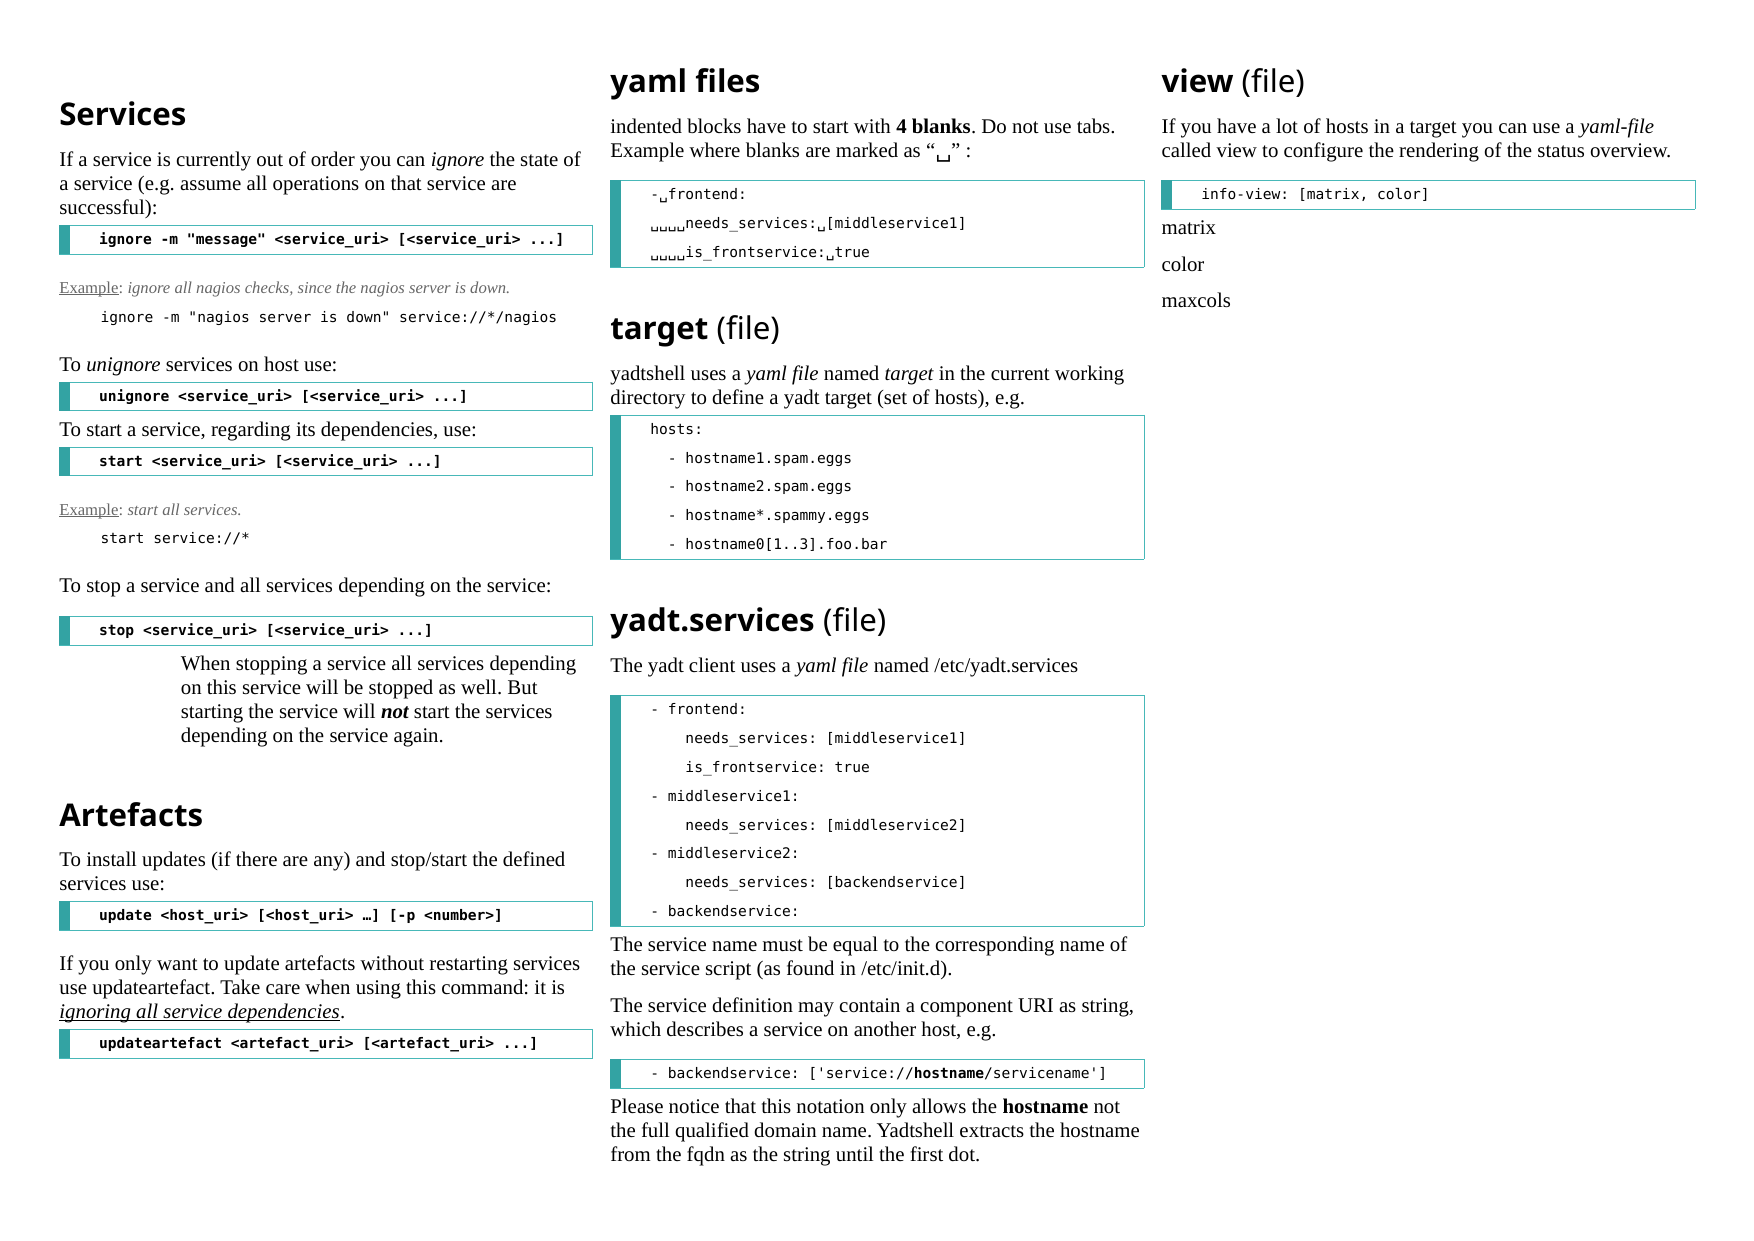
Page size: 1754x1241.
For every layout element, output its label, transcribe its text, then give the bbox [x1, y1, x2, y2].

text - hostname1.spam.eggs [621, 443, 1144, 466]
subtitle view (file) [1161, 59, 1695, 102]
text update <host_uri> [<host_uri> …] [-p <number>] [70, 902, 592, 930]
text - middleservice2: [621, 839, 1144, 862]
subtitle Services [59, 92, 592, 135]
list - hostname0[1..3].foo.bar [621, 530, 1144, 559]
text - frontend: [621, 696, 1144, 718]
text If you only want to update artefacts without restarting services use updateartefact. Take care when using this command: it is ignoring all service dependencies. [59, 951, 592, 1023]
text info-view: [matrix, color] [1172, 181, 1695, 209]
text -␣frontend: [621, 181, 1144, 203]
text The yadt client uses a yaml file named /etc/yadt.services [610, 653, 1144, 677]
text - backendservice: [621, 897, 1144, 926]
text ␣␣␣␣needs_services:␣[middleservice1] [621, 209, 1144, 232]
text To install updates (if there are any) and stop/start the defined services use: [59, 847, 592, 895]
text maxcols [1161, 288, 1695, 312]
text To start a service, regarding its dependencies, use: [59, 417, 592, 441]
text The service name must be equal to the corresponding name of the service script (as found in /etc/init.d). [610, 932, 1144, 980]
text start <service_uri> [<service_uri> ...] [70, 448, 592, 475]
text - backendservice: ['service://hostname/servicename'] [621, 1060, 1144, 1088]
text ignore -m "message" <service_uri> [<service_uri> ...] [70, 226, 592, 254]
text stop <service_uri> [<service_uri> ...] [70, 617, 592, 645]
subtitle target (file) [610, 306, 1144, 348]
text If you have a lot of hosts in a target you can use a yaml-file called view to configure the rendering of the status overview. [1161, 114, 1695, 162]
text needs_services: [middleservice1] [621, 724, 1144, 747]
text updateartefact <artefact_uri> [<artefact_uri> ...] [70, 1030, 592, 1058]
subtitle Artefacts [59, 793, 592, 835]
text indented blocks have to start with 4 blanks. Do not use tabs. Example where blanks are marked as “␣” : [610, 114, 1144, 162]
text ␣␣␣␣is_frontservice:␣true [621, 238, 1144, 267]
text - middleservice1: [621, 782, 1144, 805]
text yadtshell uses a yaml file named target in the current working directory to define a yadt target (set of hosts), e.g. [610, 361, 1144, 409]
text color [1161, 252, 1695, 276]
text needs_services: [middleservice2] [621, 811, 1144, 833]
text To stop a service and all services depending on the service: [59, 573, 592, 597]
text hosts: [621, 416, 1144, 438]
text Example: ignore all nagios checks, since the nagios server is down. [59, 277, 592, 297]
text Example: start all services. [59, 499, 592, 518]
text is_frontservice: true [621, 753, 1144, 776]
text Please notice that this notation only allows the hostname not the full qualified domain name. Yadtshell extracts the hostname from the fqdn as the string until the first dot. [610, 1094, 1144, 1166]
text To unignore services on host use: [59, 352, 592, 376]
text needs_services: [backendservice] [621, 868, 1144, 891]
text start service://* [100, 530, 592, 547]
text - hostname2.spam.eggs [621, 472, 1144, 495]
text unignore <service_uri> [<service_uri> ...] [70, 383, 592, 410]
text When stopping a service all services depending on this service will be stopped as well. But starting the service will not start the services depending on the service again. [59, 651, 592, 747]
subtitle yaml files [610, 59, 1144, 102]
text ignore -m "nagios server is down" service://*/nagios [100, 308, 592, 325]
subtitle yadt.services (file) [610, 598, 1144, 641]
text The service definition may contain a component URI as string, which describes a service on another host, e.g. [610, 993, 1144, 1041]
text matrix [1161, 215, 1695, 239]
text - hostname*.spammy.eggs [621, 501, 1144, 524]
text If a service is currently out of order you can ignore the state of a service (e.g. assume all operations on that service are successful): [59, 147, 592, 219]
